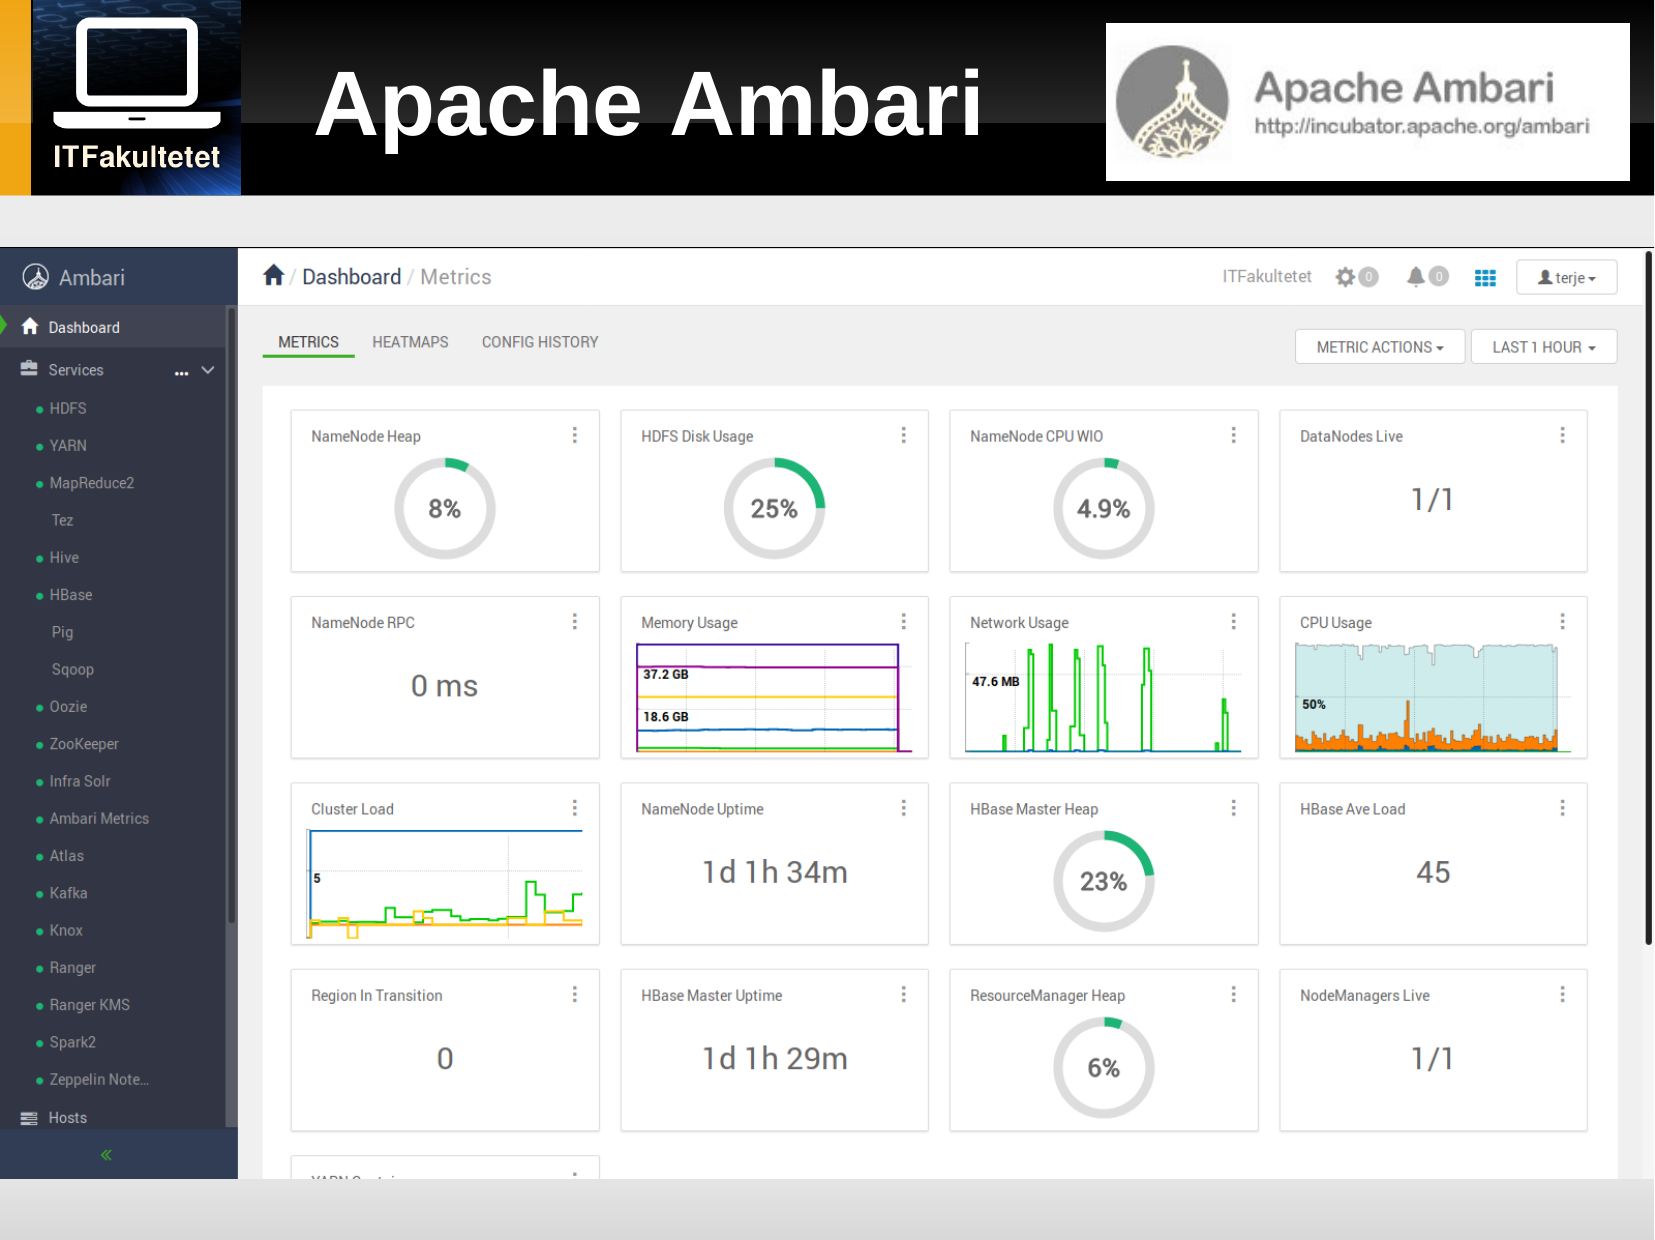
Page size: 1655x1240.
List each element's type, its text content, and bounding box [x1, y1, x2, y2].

picture [0, 0, 1655, 1240]
text_box Apache Ambari [313, 52, 986, 155]
